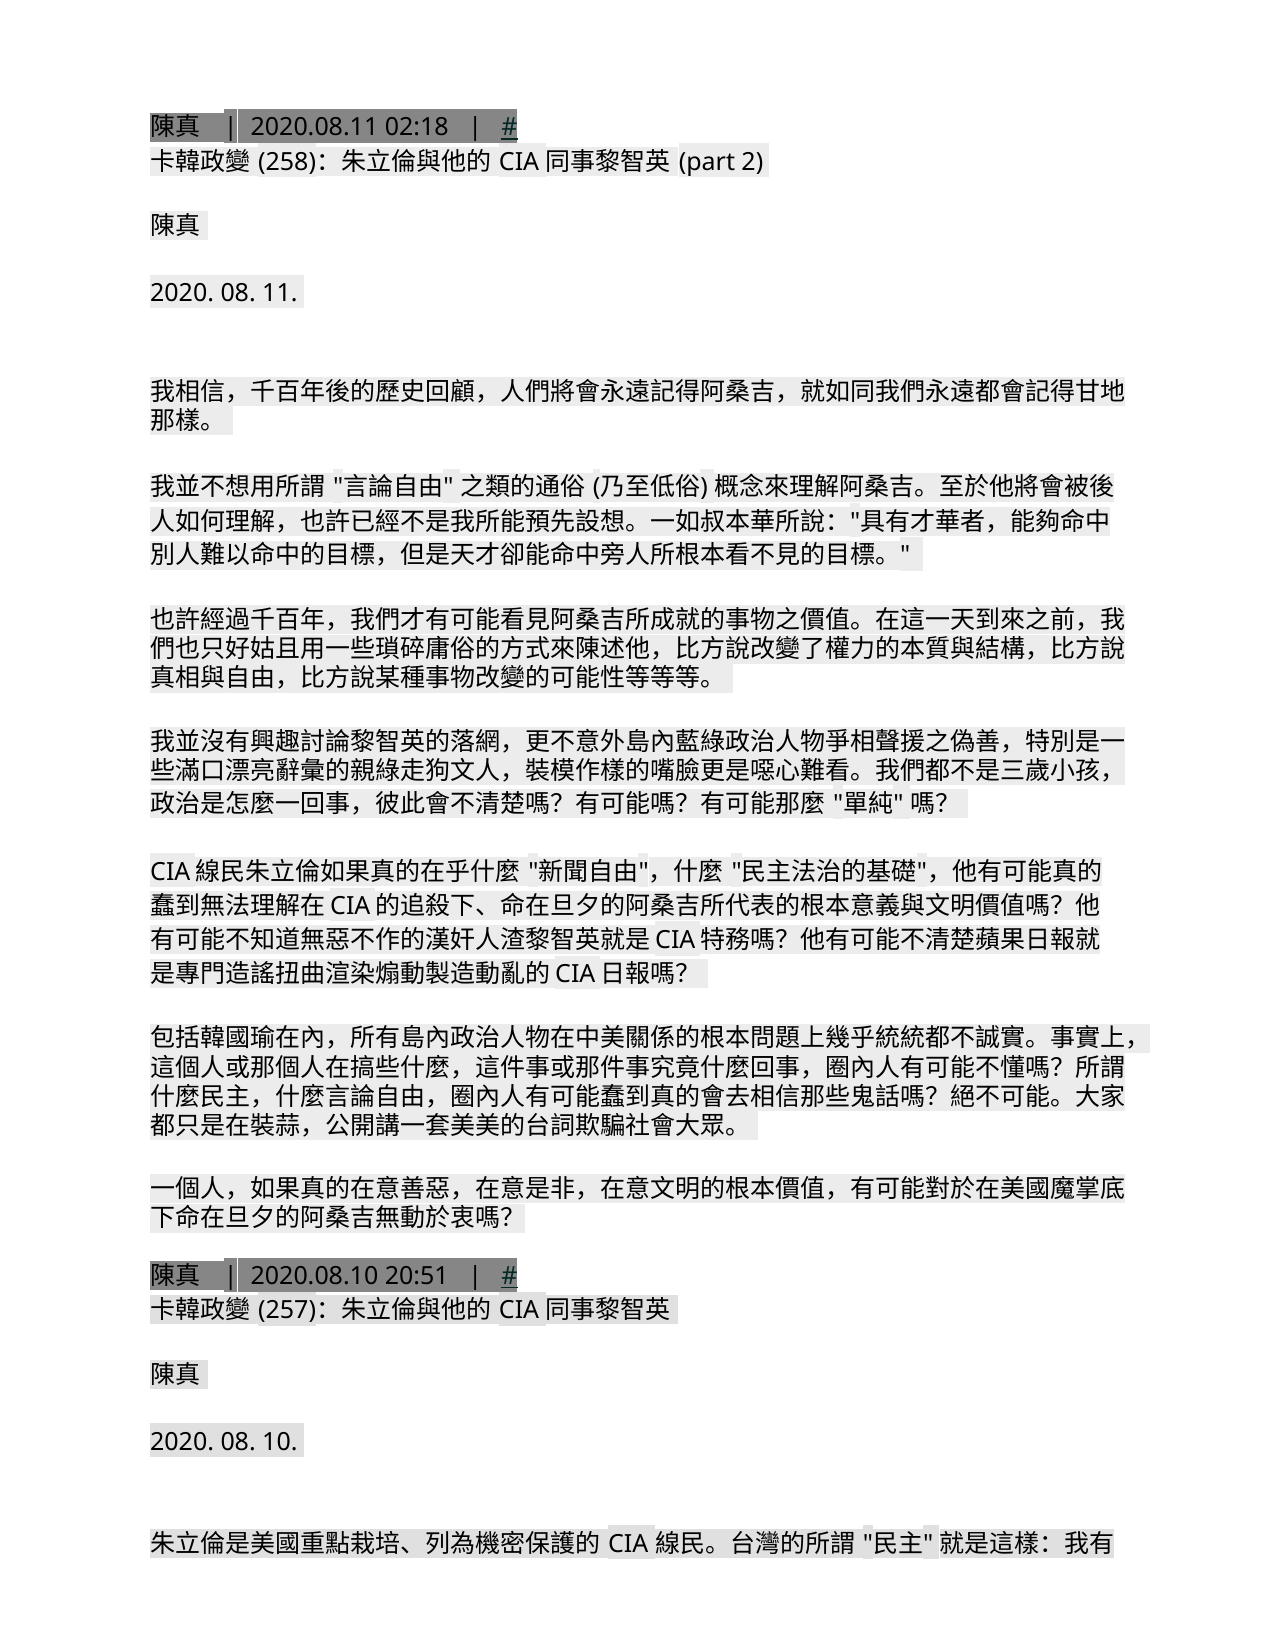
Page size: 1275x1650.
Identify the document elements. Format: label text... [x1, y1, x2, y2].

text 卡韓政變 (257)：朱立倫與他的 CIA 同事黎智英 陳真 2020. 08. 10. 朱立倫是美國重點栽培、列為機密保護的 CIA 線民。台灣的所謂 "民主" 就是這樣：我有 [150, 1292, 1125, 1559]
text 陳真 | 2020.08.10 20:51 | # [150, 1258, 1125, 1292]
text 卡韓政變 (258)：朱立倫與他的 CIA 同事黎智英 (part 2) 陳真 2020. 08. 11. 我相信，千百年後的歷史回顧，人們將會永遠記得阿桑吉，就如同我們永遠都會記得甘地那樣。 我並不想用所謂 "言論自由" 之類的通俗 (乃至低俗) 概念來理解阿桑吉。至於他將會被後人如何理解，也許已經不是我所能預先設想。一如叔本華所說："具有才華者，能夠命中別人難以命中的目標，但是天才卻能命中旁人所根本看不見的目標。" 也許經過千百年，我們才有可能看見阿桑吉所成就的事物之價值。在這一天到來之前，我們也只好姑且用一些瑣碎庸俗的方式來陳述他，比方說改變了權力的本質與結構，比方說真相與自由，比方說某種事物改變的可能性等等等。 我並沒有興趣討論黎智英的落網，更不意外島內藍綠政治人物爭相聲援之偽善，特別是一些滿口漂亮辭彙的親綠走狗文人，裝模作樣的嘴臉更是噁心難看。我們都不是三歲小孩，政治是怎麼一回事，彼此會不清楚嗎？有可能嗎？有可能那麼 "單純" 嗎？ CIA線民朱立倫如果真的在乎什麼 "新聞自由"，什麼 "民主法治的基礎"，他有可能真的蠢到無法理解在CIA的追殺下、命在旦夕的阿桑吉所代表的根本意義與文明價值嗎？他有可能不知道無惡不作的漢奸人渣黎智英就是CIA特務嗎？他有可能不清楚蘋果日報就是專門造謠扭曲渲染煽動製造動亂的CIA日報嗎？ 包括韓國瑜在內，所有島內政治人物在中美關係的根本問題上幾乎統統都不誠實。事實上，這個人或那個人在搞些什麼，這件事或那件事究竟什麼回事，圈內人有可能不懂嗎？所謂什麼民主，什麼言論自由，圈內人有可能蠢到真的會去相信那些鬼話嗎？絕不可能。大家都只是在裝蒜，公開講一套美美的台詞欺騙社會大眾。 一個人，如果真的在意善惡，在意是非，在意文明的根本價值，有可能對於在美國魔掌底下命在旦夕的阿桑吉無動於衷嗎？ [150, 143, 1125, 1233]
text 陳真 | 2020.08.11 02:18 | # [150, 109, 1125, 143]
